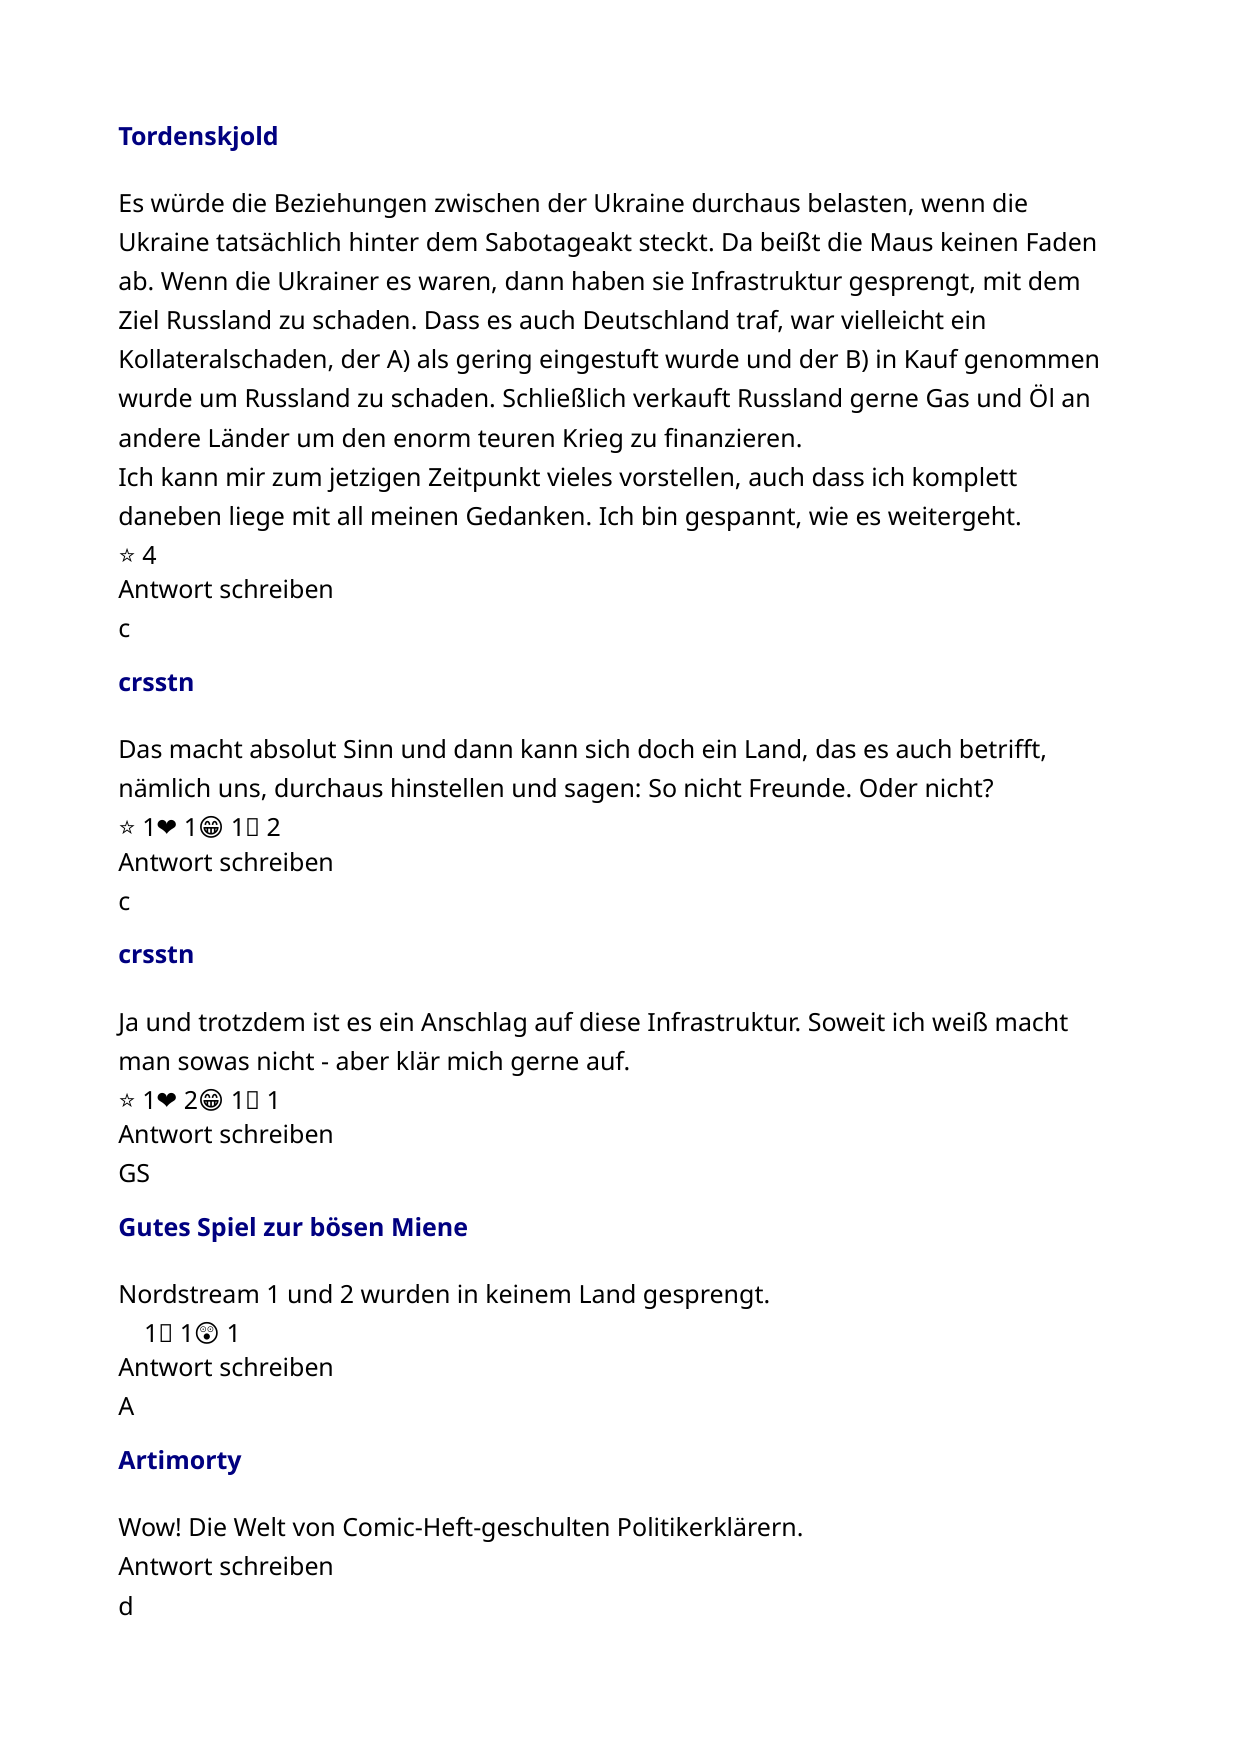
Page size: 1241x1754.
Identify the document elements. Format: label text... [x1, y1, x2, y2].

text Wow! Die Welt von Comic-Heft-geschulten Politikerklärern. [118, 1510, 1122, 1544]
text A [118, 1389, 1122, 1423]
text Das macht absolut Sinn und dann kann sich doch ein Land, das es auch betrifft, nämlich uns, durchaus hinstellen und sagen: So nicht Freunde. Oder nicht? [118, 732, 1122, 805]
text d [118, 1588, 1122, 1622]
text Es würde die Beziehungen zwischen der Ukraine durchaus belasten, wenn die Ukraine tatsächlich hinter dem Sabotageakt steckt. Da beißt die Maus keinen Faden ab. Wenn die Ukrainer es waren, dann haben sie Infrastruktur gesprengt, mit dem Ziel Russland zu schaden. Dass es auch Deutschland traf, war vielleicht ein Kollateralschaden, der A) als gering eingestuft wurde und der B) in Kauf genommen wurde um Russland zu schaden. Schließlich verkauft Russland gerne Gas und Öl an andere Länder um den enorm teuren Krieg zu finanzieren. [118, 185, 1122, 454]
text ⭐️ 4 [118, 538, 1122, 572]
text ⭐️ 1❤️ 2😁 1🤨 1 [118, 1082, 1122, 1117]
subtitle Gutes Spiel zur bösen Miene [118, 1209, 1122, 1243]
subtitle Tordenskjold [118, 118, 1122, 152]
subtitle crsstn [118, 665, 1122, 699]
text 🙁 1🤨 1😲 1 [118, 1316, 1122, 1350]
text c [118, 611, 1122, 645]
text Antwort schreiben [118, 1549, 1122, 1583]
text ⭐️ 1❤️ 1😁 1🙁 2 [118, 810, 1122, 844]
text Antwort schreiben [118, 844, 1122, 878]
text Antwort schreiben [118, 1117, 1122, 1151]
text Antwort schreiben [118, 1350, 1122, 1384]
text Antwort schreiben [118, 572, 1122, 606]
text Nordstream 1 und 2 wurden in keinem Land gesprengt. [118, 1277, 1122, 1311]
subtitle crsstn [118, 937, 1122, 971]
text Ich kann mir zum jetzigen Zeitpunkt vieles vorstellen, auch dass ich komplett daneben liege mit all meinen Gedanken. Ich bin gespannt, wie es weitergeht. [118, 459, 1122, 533]
subtitle Artimorty [118, 1443, 1122, 1477]
text Ja und trotzdem ist es ein Anschlag auf diese Infrastruktur. Soweit ich weiß macht man sowas nicht - aber klär mich gerne auf. [118, 1004, 1122, 1077]
text c [118, 883, 1122, 917]
text GS [118, 1156, 1122, 1190]
